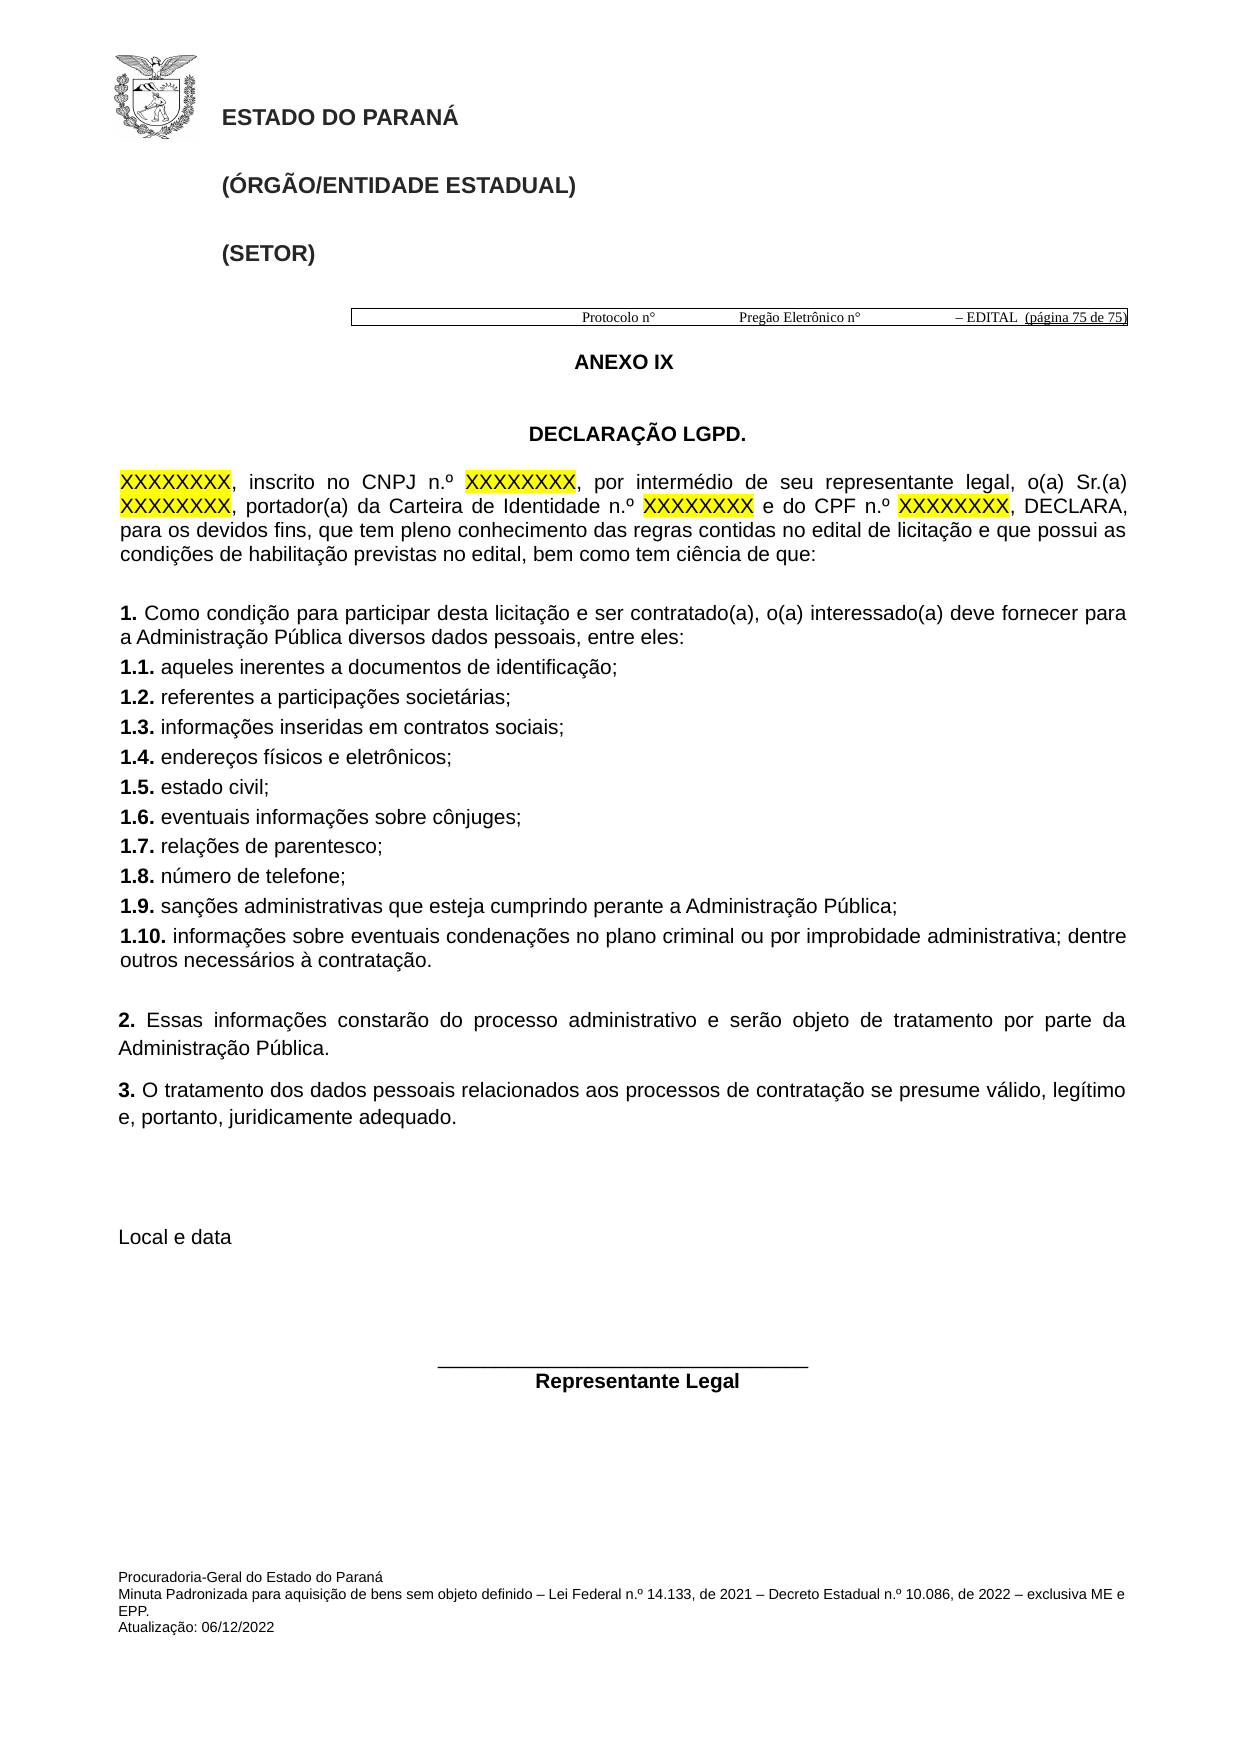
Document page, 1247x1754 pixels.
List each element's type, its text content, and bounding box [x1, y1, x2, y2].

picture [113, 54, 199, 140]
text 2. Essas informações constarão do processo administrativo e serão objeto de tratamento por parte da Administração Pública. [118, 1008, 1128, 1059]
text 1.3. informações inseridas em contratos sociais; [120, 715, 1128, 739]
text 1.8. número de telefone; [120, 864, 1128, 888]
text ANEXO IX [120, 350, 1128, 374]
text 1.9. sanções administrativas que esteja cumprindo perante a Administração Pública; [120, 894, 1128, 918]
text 3. O tratamento dos dados pessoais relacionados aos processos de contratação se presume válido, legítimo e, portanto, juridicamente adequado. [118, 1077, 1128, 1129]
text ________________________________ [118, 1344, 1128, 1368]
text DECLARAÇÃO LGPD. [146, 422, 1129, 446]
text 1.4. endereços físicos e eletrônicos; [120, 745, 1128, 769]
text 1.10. informações sobre eventuais condenações no plano criminal ou por improbidade administrativa; dentre outros necessários à contratação. [120, 924, 1128, 972]
text 1.6. eventuais informações sobre cônjuges; [120, 804, 1128, 828]
text 1. Como condição para participar desta licitação e ser contratado(a), o(a) interessado(a) deve fornecer para a Administração Pública diversos dados pessoais, entre eles: [120, 601, 1128, 649]
text Local e data [118, 1225, 1128, 1249]
text 1.1. aqueles inerentes a documentos de identificação; [120, 655, 1128, 679]
text XXXXXXXX, inscrito no CNPJ n.º XXXXXXXX, por intermédio de seu representante legal, o(a) Sr.(a) XXXXXXXX, portador(a) da Carteira de Identidade n.º XXXXXXXX e do CPF n.º XXXXXXXX, DECLARA, para os devidos fins, que tem pleno conhecimento das regras contidas no edital de licitação e que possui as condições de habilitação previstas no edital, bem como tem ciência de que: [120, 469, 1128, 565]
text 1.7. relações de parentesco; [120, 834, 1128, 858]
text 1.2. referentes a participações societárias; [120, 685, 1128, 709]
text Representante Legal [146, 1368, 1129, 1392]
text 1.5. estado civil; [120, 774, 1128, 798]
